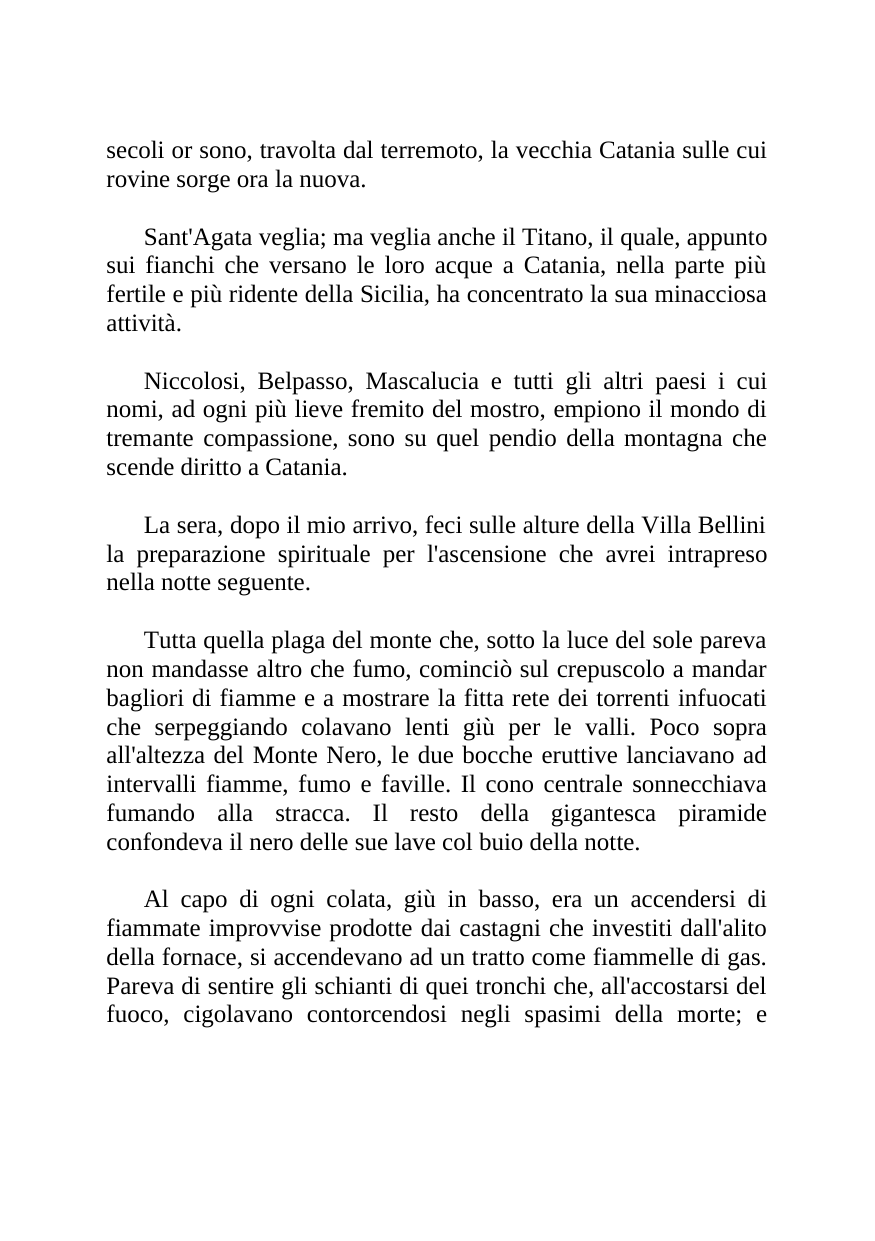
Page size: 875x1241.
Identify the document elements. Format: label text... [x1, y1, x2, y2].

text secoli or sono, travolta dal terremoto, la vecchia Catania sulle cui rovine sorge ora la nuova. [106, 135, 768, 192]
text Tutta quella plaga del monte che, sotto la luce del sole pareva non mandasse altro che fumo, cominciò sul crepuscolo a mandar bagliori di fiamme e a mostrare la fitta rete dei torrenti infuocati che serpeggiando colavano lenti giù per le valli. Poco sopra all'altezza del Monte Nero, le due bocche eruttive lanciavano ad intervalli fiamme, fumo e faville. Il cono centrale sonnecchiava fumando alla stracca. Il resto della gigantesca piramide confondeva il nero delle sue lave col buio della notte. [106, 625, 768, 855]
text Al capo di ogni colata, giù in basso, era un accendersi di fiammate improvvise prodotte dai castagni che investiti dall'alito della fornace, si accendevano ad un tratto come fiammelle di gas. Pareva di sentire gli schianti di quei tronchi che, all'accostarsi del fuoco, cigolavano contorcendosi negli spasimi della morte; e [106, 884, 768, 1028]
text Niccolosi, Belpasso, Mascalucia e tutti gli altri paesi i cui nomi, ad ogni più lieve fremito del mostro, empiono il mondo di tremante compassione, sono su quel pendio della montagna che scende diritto a Catania. [106, 366, 768, 481]
text La sera, dopo il mio arrivo, feci sulle alture della Villa Bellini la preparazione spirituale per l'ascensione che avrei intrapreso nella notte seguente. [106, 510, 768, 596]
text Sant'Agata veglia; ma veglia anche il Titano, il quale, appunto sui fianchi che versano le loro acque a Catania, nella parte più fertile e più ridente della Sicilia, ha concentrato la sua minacciosa attività. [106, 222, 768, 337]
